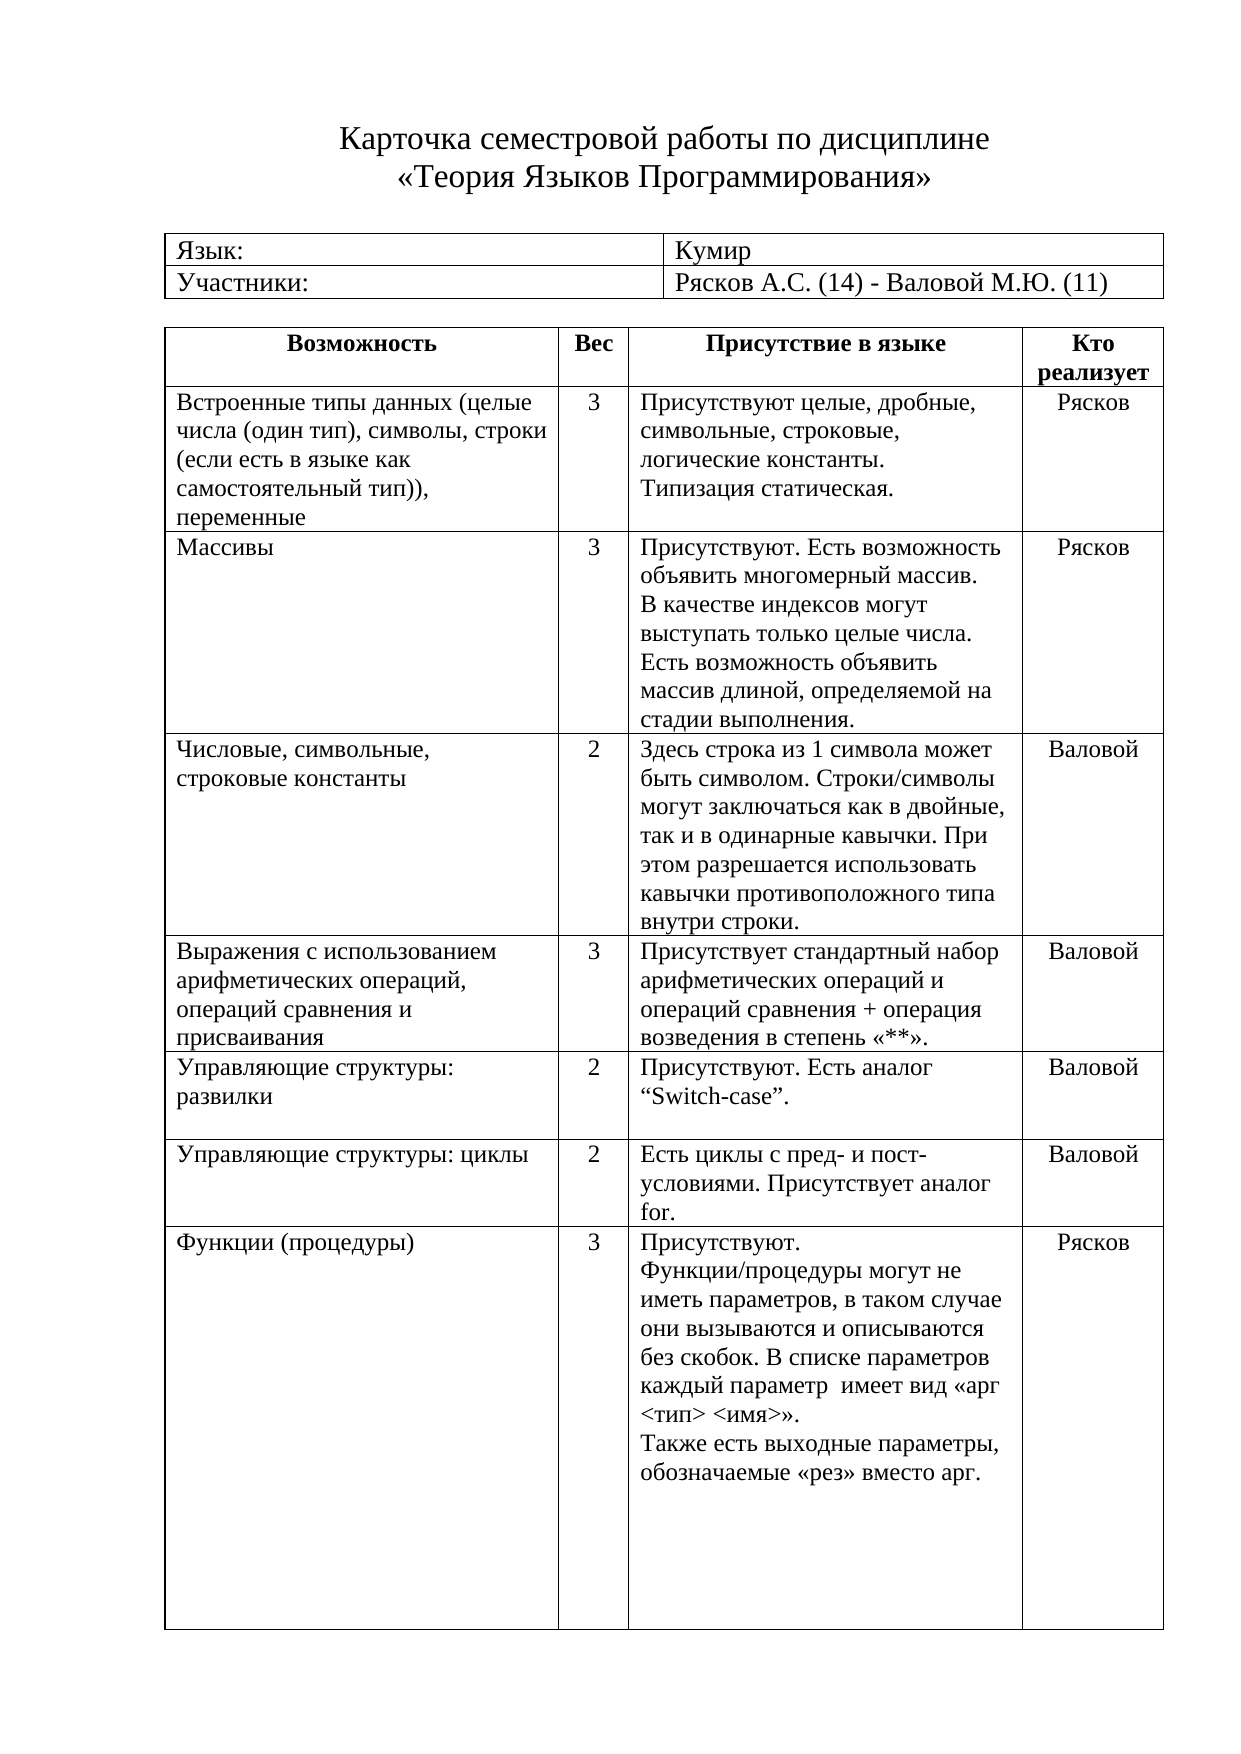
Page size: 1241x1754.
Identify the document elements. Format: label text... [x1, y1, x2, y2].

text Карточка семестровой работы по дисциплине [177, 118, 1152, 156]
table_cell 2 [559, 1140, 628, 1226]
table_cell Числовые, символьные, строковые константы [166, 734, 558, 935]
table_cell Здесь строка из 1 символа может быть символом. Строки/символы могут заключаться как в двойные, так и в одинарные кавычки. При этом разрешается использовать кавычки противоположного типа внутри строки. [629, 734, 1022, 935]
table_cell Валовой [1023, 1052, 1163, 1138]
table_cell 3 [559, 387, 628, 531]
table_cell Массивы [166, 532, 558, 733]
table_header Кумир [664, 234, 1163, 265]
table_cell Есть циклы с пред- и пост-условиями. Присутствует аналог for. [629, 1140, 1022, 1226]
table_cell Участники: [166, 266, 663, 297]
table_cell Присутствуют. Есть аналог “Switch-case”. [629, 1052, 1022, 1138]
table_cell Управляющие структуры: развилки [166, 1052, 558, 1138]
table_cell Управляющие структуры: циклы [166, 1140, 558, 1226]
table_cell Валовой [1023, 936, 1163, 1051]
table_header Язык: [166, 234, 663, 265]
table_cell Рясков [1023, 387, 1163, 531]
table_cell Присутствуют целые, дробные, символьные, строковые, логические константы. Типизация статическая. [629, 387, 1022, 531]
table_cell Валовой [1023, 1140, 1163, 1226]
table_cell Валовой [1023, 734, 1163, 935]
table_header Кто реализует [1023, 328, 1163, 386]
table_cell 3 [559, 532, 628, 733]
table_cell Присутствуют. Есть возможность объявить многомерный массив. В качестве индексов могут выступать только целые числа. Есть возможность объявить массив длиной, определяемой на стадии выполнения. [629, 532, 1022, 733]
table_cell 3 [559, 936, 628, 1051]
table_cell 2 [559, 1052, 628, 1138]
table_cell 3 [559, 1227, 628, 1629]
table_header Возможность [166, 328, 558, 386]
table_cell Рясков [1023, 532, 1163, 733]
table_cell Присутствует стандартный набор арифметических операций и операций сравнения + операция возведения в степень «**». [629, 936, 1022, 1051]
table_cell Присутствуют. Функции/процедуры могут не иметь параметров, в таком случае они вызываются и описываются без скобок. В списке параметров каждый параметр имеет вид «арг <тип> <имя>». Также есть выходные параметры, обозначаемые «рез» вместо арг. [629, 1227, 1022, 1629]
table_header Вес [559, 328, 628, 386]
text «Теория Языков Программирования» [177, 156, 1152, 195]
table_cell Выражения с использованием арифметических операций, операций сравнения и присваивания [166, 936, 558, 1051]
table_header Присутствие в языке [629, 328, 1022, 386]
table_cell Функции (процедуры) [166, 1227, 558, 1629]
table_cell Рясков [1023, 1227, 1163, 1629]
table_cell Встроенные типы данных (целые числа (один тип), символы, строки (если есть в языке как самостоятельный тип)), переменные [166, 387, 558, 531]
table_cell Рясков А.С. (14) - Валовой М.Ю. (11) [664, 266, 1163, 297]
table_cell 2 [559, 734, 628, 935]
